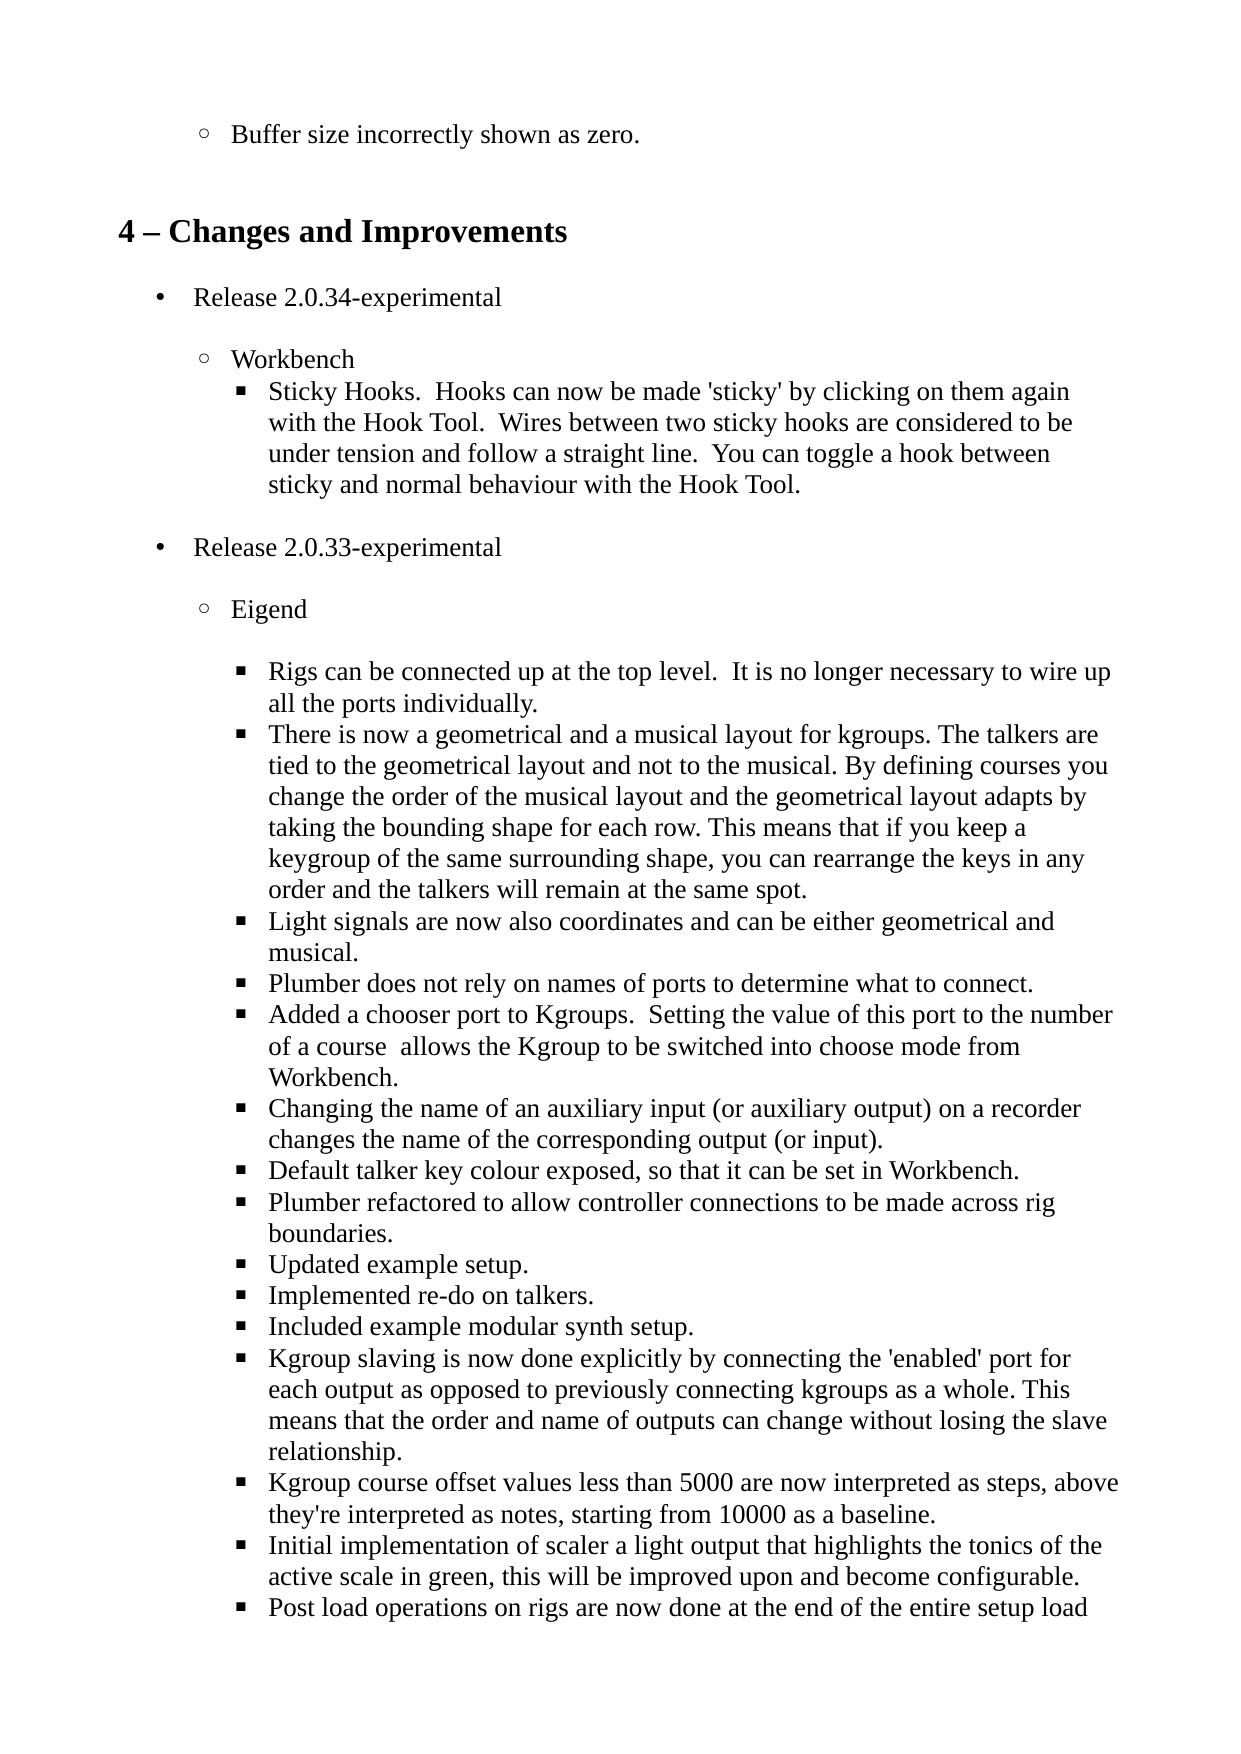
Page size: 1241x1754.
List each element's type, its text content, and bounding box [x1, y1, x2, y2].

list Workbench [193, 343, 1122, 375]
list Release 2.0.33-experimental [156, 531, 1122, 562]
list Release 2.0.34-experimental [156, 281, 1122, 312]
list Default talker key colour exposed, so that it can be set in Workbench. [231, 1154, 1122, 1186]
list Post load operations on rigs are now done at the end of the entire setup load [231, 1591, 1122, 1622]
list Rigs can be connected up at the top level. It is no longer necessary to wire up all the ports individually. [231, 655, 1122, 718]
text 4 – Changes and Improvements [118, 212, 1122, 250]
list Light signals are now also coordinates and can be either geometrical and musical. [231, 905, 1122, 967]
list Buffer size incorrectly shown as zero. [193, 118, 1122, 149]
list Kgroup slaving is now done explicitly by connecting the 'enabled' port for each output as opposed to previously connecting kgroups as a whole. This means that the order and name of outputs can change without losing the slave relationship. [231, 1342, 1122, 1466]
list Eigend [193, 593, 1122, 624]
list Implemented re-do on talkers. [231, 1279, 1122, 1311]
list Changing the name of an auxiliary input (or auxiliary output) on a recorder changes the name of the corresponding output (or input). [231, 1092, 1122, 1154]
list Plumber does not rely on names of ports to determine what to connect. [231, 967, 1122, 998]
list Initial implementation of scaler a light output that highlights the tonics of the active scale in green, this will be improved upon and become configurable. [231, 1529, 1122, 1591]
list Added a chooser port to Kgroups. Setting the value of this port to the number of a course allows the Kgroup to be switched into choose mode from Workbench. [231, 998, 1122, 1092]
list Sticky Hooks. Hooks can now be made 'sticky' by clicking on them again with the Hook Tool. Wires between two sticky hooks are considered to be under tension and follow a straight line. You can toggle a hook between sticky and normal behaviour with the Hook Tool. [231, 375, 1122, 499]
list Plumber refactored to allow controller connections to be made across rig boundaries. [231, 1186, 1122, 1248]
list Updated example setup. [231, 1248, 1122, 1279]
list Included example modular synth setup. [231, 1311, 1122, 1342]
list Kgroup course offset values less than 5000 are now interpreted as steps, above they're interpreted as notes, starting from 10000 as a baseline. [231, 1466, 1122, 1529]
list There is now a geometrical and a musical layout for kgroups. The talkers are tied to the geometrical layout and not to the musical. By defining courses you change the order of the musical layout and the geometrical layout adapts by taking the bounding shape for each row. This means that if you keep a keygroup of the same surrounding shape, you can rearrange the keys in any order and the talkers will remain at the same spot. [231, 718, 1122, 905]
